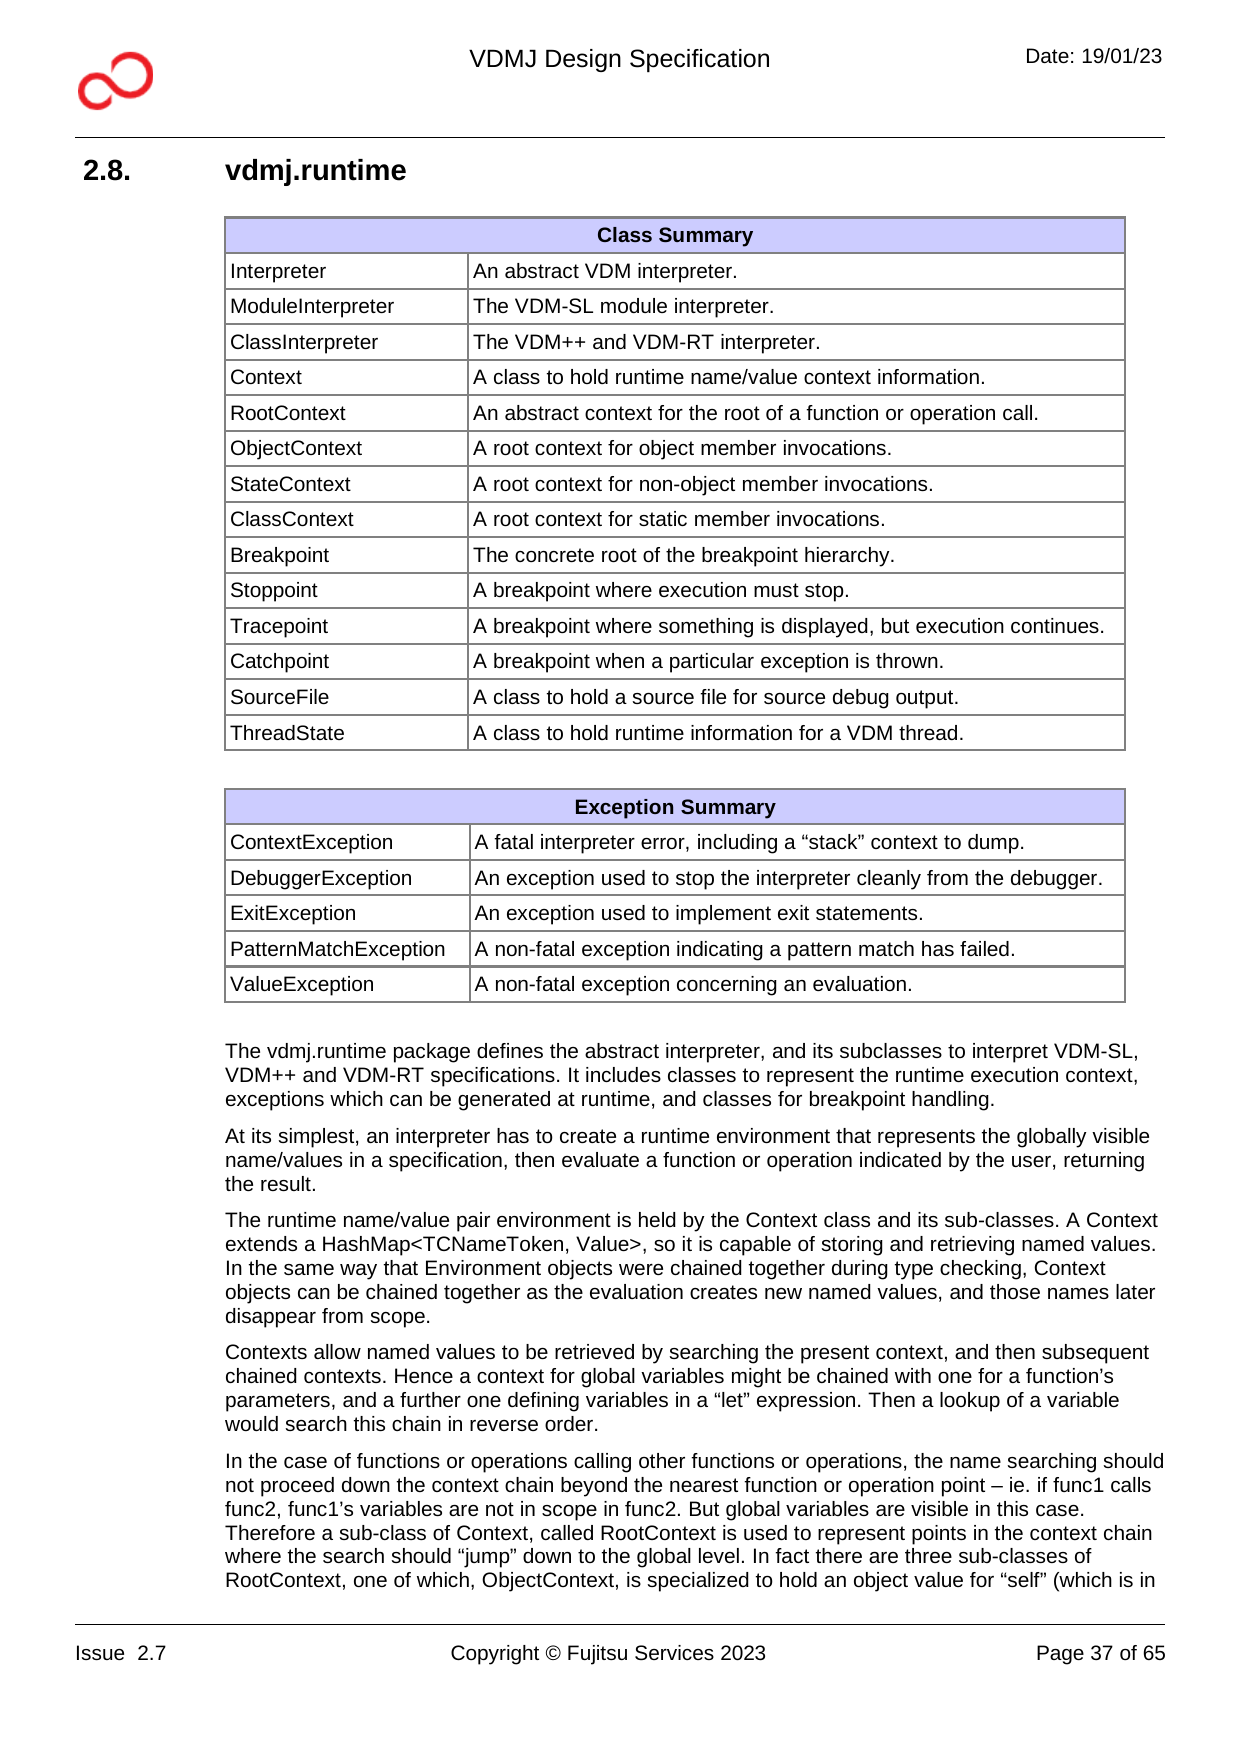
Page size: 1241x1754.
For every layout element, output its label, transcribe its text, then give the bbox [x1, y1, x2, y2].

table_cell Stoppoint [226, 574, 467, 607]
table_cell A root context for object member invocations. [469, 432, 1124, 465]
table_cell A root context for static member invocations. [469, 503, 1124, 536]
table_cell Catchpoint [226, 645, 467, 678]
table_cell ExitException [226, 896, 469, 930]
table_header Class Summary [226, 219, 1124, 252]
table_cell A non-fatal exception indicating a pattern match has failed. [471, 932, 1124, 965]
table_cell ClassInterpreter [226, 325, 467, 358]
table_cell ClassContext [226, 503, 467, 536]
text At its simplest, an interpreter has to create a runtime environment that represents the globally visible name/values in a specification, then evaluate a function or operation indicated by the user, returning the result. [225, 1124, 1165, 1196]
table_cell Context [226, 361, 467, 394]
table_cell A root context for non-object member invocations. [469, 467, 1124, 501]
text The runtime name/value pair environment is held by the Context class and its sub-classes. A Context extends a HashMap<TCNameToken, Value>, so it is capable of storing and retrieving named values. In the same way that Environment objects were chained together during type checking, Context objects can be chained together as the evaluation creates new named values, and those names later disappear from scope. [225, 1208, 1165, 1328]
table_cell Breakpoint [226, 538, 467, 572]
table_header Exception Summary [226, 790, 1124, 823]
table_cell ObjectContext [226, 432, 467, 465]
subtitle vdmj.runtime [75, 153, 1165, 186]
table_cell An exception used to implement exit statements. [471, 896, 1124, 930]
table_cell StateContext [226, 467, 467, 501]
table_cell A fatal interpreter error, including a “stack” context to dump. [471, 825, 1124, 859]
table_cell Tracepoint [226, 609, 467, 643]
table_cell The concrete root of the breakpoint hierarchy. [469, 538, 1124, 572]
table_cell The VDM-SL module interpreter. [469, 290, 1124, 323]
table_cell An abstract context for the root of a function or operation call. [469, 396, 1124, 429]
table_cell An exception used to stop the interpreter cleanly from the debugger. [471, 861, 1124, 894]
table_cell ModuleInterpreter [226, 290, 467, 323]
table_cell A class to hold runtime information for a VDM thread. [469, 716, 1124, 749]
table_cell RootContext [226, 396, 467, 429]
table_cell ThreadState [226, 716, 467, 749]
table_cell A class to hold a source file for source debug output. [469, 680, 1124, 714]
table_cell A breakpoint when a particular exception is thrown. [469, 645, 1124, 678]
text The vdmj.runtime package defines the abstract interpreter, and its subclasses to interpret VDM-SL, VDM++ and VDM-RT specifications. It includes classes to represent the runtime execution context, exceptions which can be generated at runtime, and classes for breakpoint handling. [225, 1039, 1165, 1111]
text In the case of functions or operations calling other functions or operations, the name searching should not proceed down the context chain beyond the nearest function or operation point – ie. if func1 calls func2, func1’s variables are not in scope in func2. But global variables are visible in this case. Therefore a sub-class of Context, called RootContext is used to represent points in the context chain where the search should “jump” down to the global level. In fact there are three sub-classes of RootContext, one of which, ObjectContext, is specialized to hold an object value for “self” (which is in [225, 1449, 1165, 1593]
table_cell A class to hold runtime name/value context information. [469, 361, 1124, 394]
table_cell The VDM++ and VDM-RT interpreter. [469, 325, 1124, 358]
table_cell DebuggerException [226, 861, 469, 894]
table_cell A breakpoint where something is displayed, but execution continues. [469, 609, 1124, 643]
table_cell A breakpoint where execution must stop. [469, 574, 1124, 607]
table_cell Interpreter [226, 254, 467, 287]
text Contexts allow named values to be retrieved by searching the present context, and then subsequent chained contexts. Hence a context for global variables might be chained with one for a function’s parameters, and a further one defining variables in a “let” expression. Then a lookup of a variable would search this chain in reverse order. [225, 1341, 1165, 1436]
table_cell A non-fatal exception concerning an evaluation. [471, 968, 1124, 1001]
table_cell SourceFile [226, 680, 467, 714]
table_cell PatternMatchException [226, 932, 469, 965]
table_cell ContextException [226, 825, 469, 859]
table_cell ValueException [226, 968, 469, 1001]
picture [78, 44, 153, 120]
table_cell An abstract VDM interpreter. [469, 254, 1124, 287]
